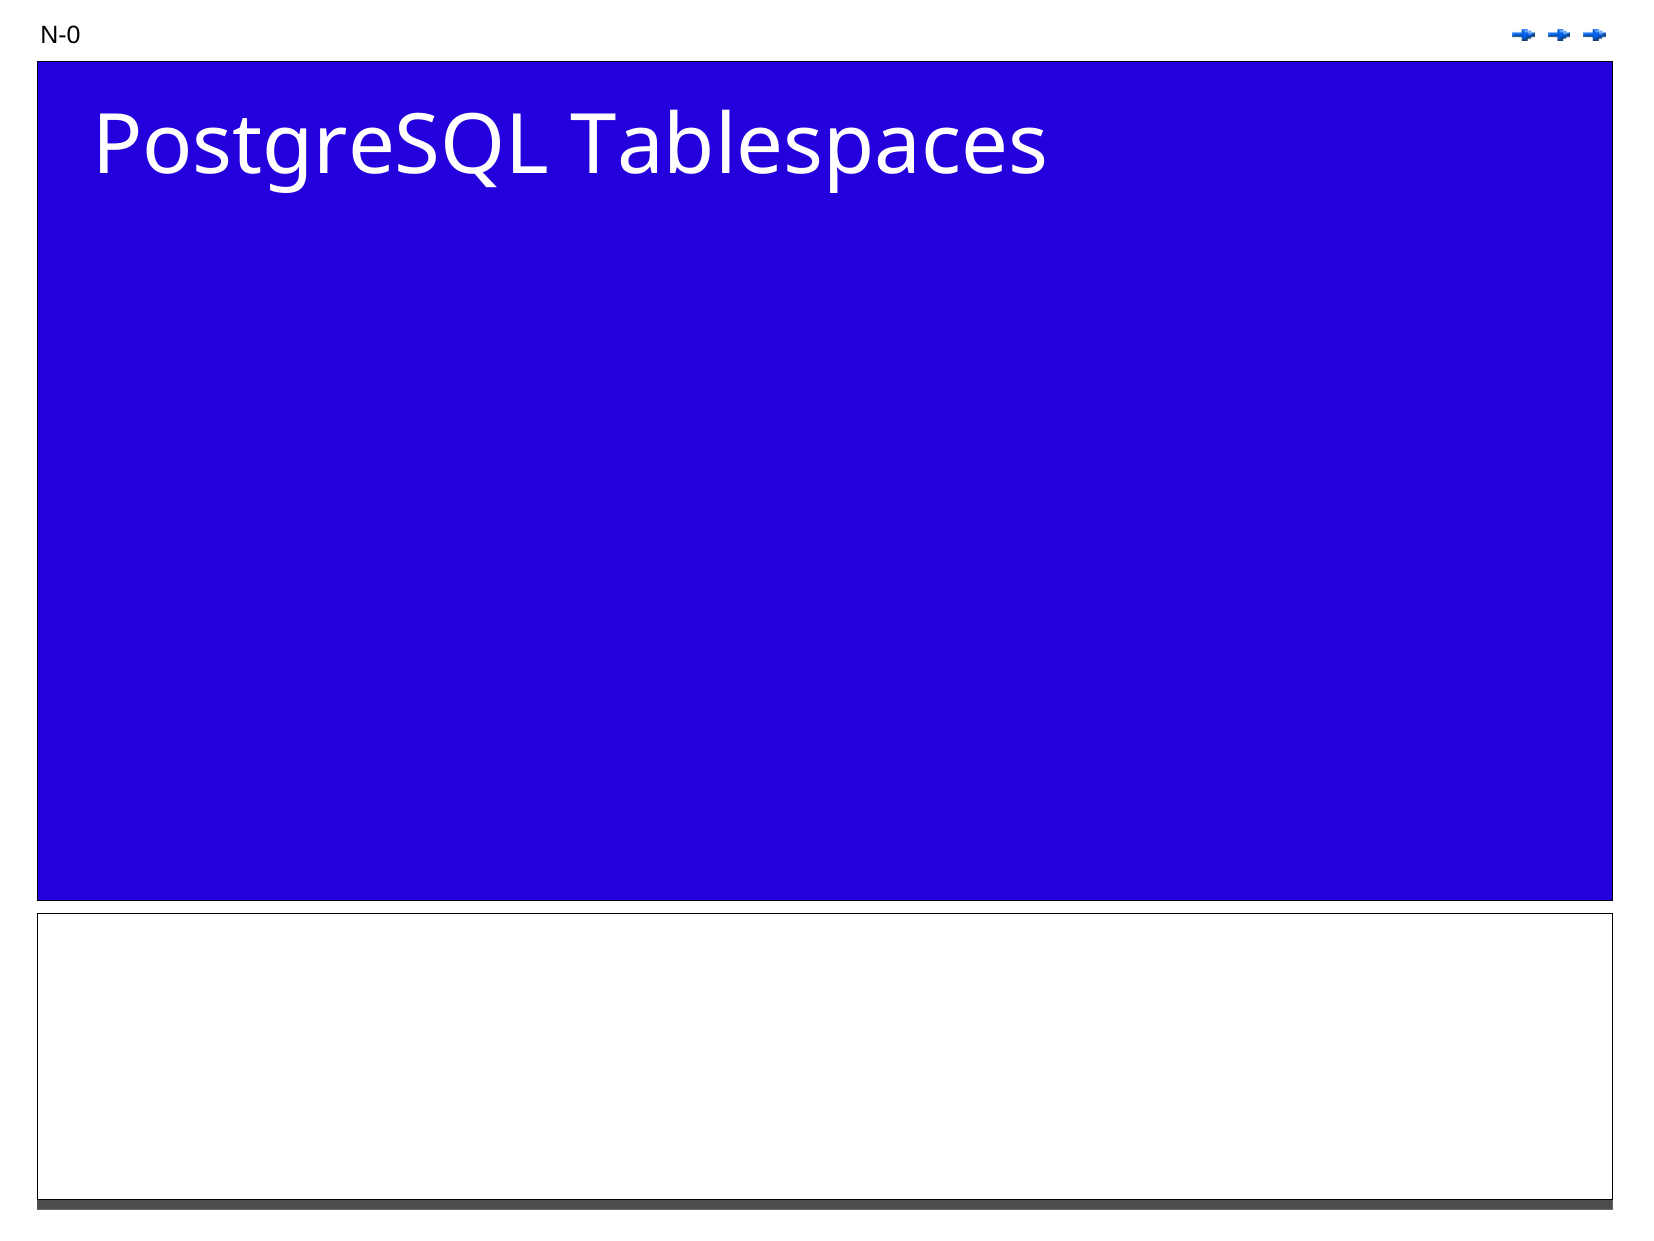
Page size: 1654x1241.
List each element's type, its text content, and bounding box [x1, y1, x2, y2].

text_box [37, 61, 1613, 901]
text_box N-0 [25, 13, 96, 56]
text_box PostgreSQL Tablespaces [77, 77, 984, 193]
picture [1583, 29, 1606, 41]
picture [1548, 29, 1570, 41]
text_box [37, 913, 1613, 1200]
picture [1512, 29, 1535, 41]
